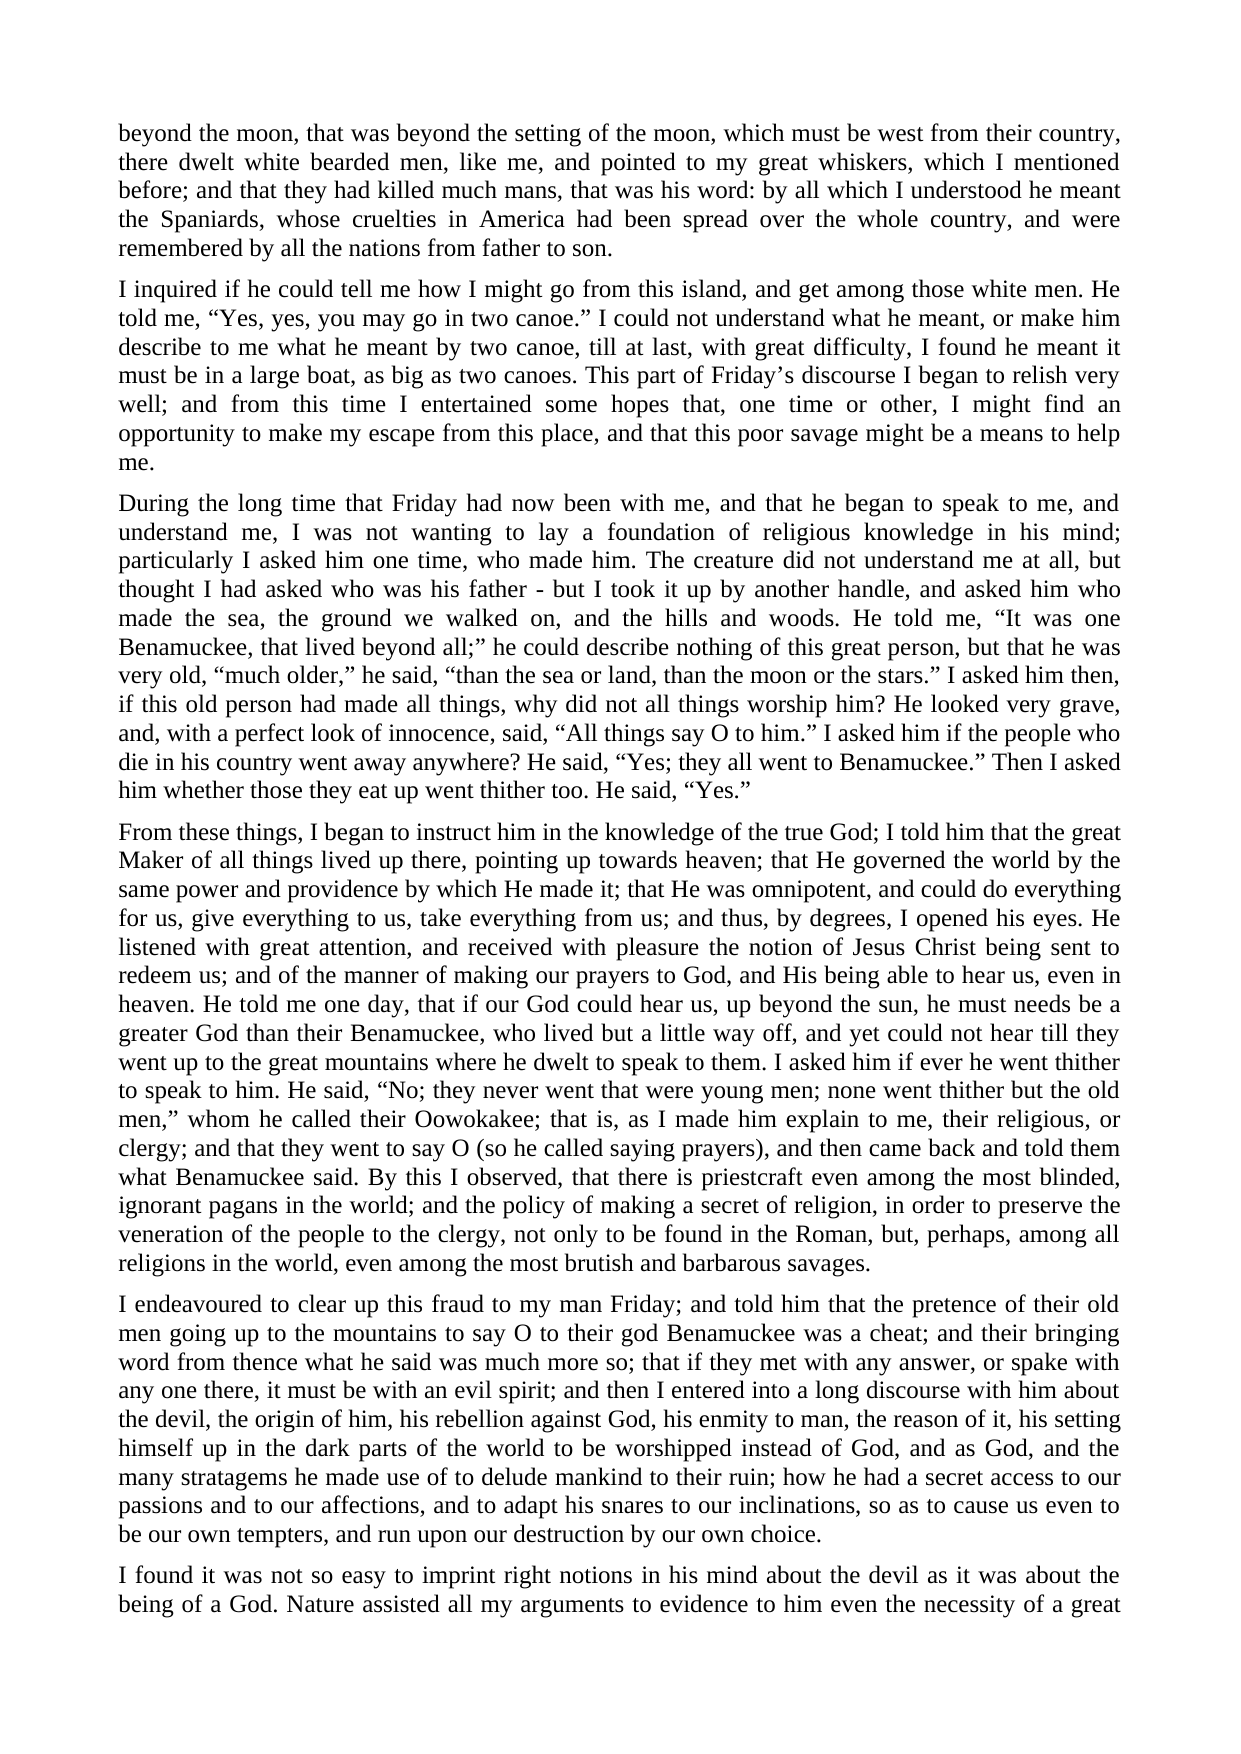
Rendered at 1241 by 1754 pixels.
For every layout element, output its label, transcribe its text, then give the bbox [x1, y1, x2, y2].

text From these things, I began to instruct him in the knowledge of the true God; I told him that the great Maker of all things lived up there, pointing up towards heaven; that He governed the world by the same power and providence by which He made it; that He was omnipotent, and could do everything for us, give everything to us, take everything from us; and thus, by degrees, I opened his eyes. He listened with great attention, and received with pleasure the notion of Jesus Christ being sent to redeem us; and of the manner of making our prayers to God, and His being able to hear us, even in heaven. He told me one day, that if our God could hear us, up beyond the sun, he must needs be a greater God than their Benamuckee, who lived but a little way off, and yet could not hear till they went up to the great mountains where he dwelt to speak to them. I asked him if ever he went thither to speak to him. He said, “No; they never went that were young men; none went thither but the old men,” whom he called their Oowokakee; that is, as I made him explain to me, their religious, or clergy; and that they went to say O (so he called saying prayers), and then came back and told them what Benamuckee said. By this I observed, that there is priestcraft even among the most blinded, ignorant pagans in the world; and the policy of making a secret of religion, in order to preserve the veneration of the people to the clergy, not only to be found in the Roman, but, perhaps, among all religions in the world, even among the most brutish and barbarous savages. [118, 817, 1122, 1277]
text I found it was not so easy to imprint right notions in his mind about the devil as it was about the being of a God. Nature assisted all my arguments to evidence to him even the necessity of a great [118, 1561, 1122, 1618]
text beyond the moon, that was beyond the setting of the moon, which must be west from their country, there dwelt white bearded men, like me, and pointed to my great whiskers, which I mentioned before; and that they had killed much mans, that was his word: by all which I understood he meant the Spaniards, whose cruelties in America had been spread over the whole country, and were remembered by all the nations from father to son. [118, 118, 1122, 262]
text I inquired if he could tell me how I might go from this island, and get among those white men. He told me, “Yes, yes, you may go in two canoe.” I could not understand what he meant, or make him describe to me what he meant by two canoe, till at last, with great difficulty, I found he meant it must be in a large boat, as big as two canoes. This part of Friday’s discourse I began to relish very well; and from this time I entertained some hopes that, one time or other, I might find an opportunity to make my escape from this place, and that this poor savage might be a means to help me. [118, 274, 1122, 476]
text I endeavoured to clear up this fraud to my man Friday; and told him that the pretence of their old men going up to the mountains to say O to their god Benamuckee was a cheat; and their bringing word from thence what he said was much more so; that if they met with any answer, or spake with any one there, it must be with an evil spirit; and then I entered into a long discourse with him about the devil, the origin of him, his rebellion against God, his enmity to man, the reason of it, his setting himself up in the dark parts of the world to be worshipped instead of God, and as God, and the many stratagems he made use of to delude mankind to their ruin; how he had a secret access to our passions and to our affections, and to adapt his snares to our inclinations, so as to cause us even to be our own tempters, and run upon our destruction by our own choice. [118, 1289, 1122, 1548]
text During the long time that Friday had now been with me, and that he began to speak to me, and understand me, I was not wanting to lay a foundation of religious knowledge in his mind; particularly I asked him one time, who made him. The creature did not understand me at all, but thought I had asked who was his father - but I took it up by another handle, and asked him who made the sea, the ground we walked on, and the hills and woods. He told me, “It was one Benamuckee, that lived beyond all;” he could describe nothing of this great person, but that he was very old, “much older,” he said, “than the sea or land, than the moon or the stars.” I asked him then, if this old person had made all things, why did not all things worship him? He looked very grave, and, with a perfect look of innocence, said, “All things say O to him.” I asked him if the people who die in his country went away anywhere? He said, “Yes; they all went to Benamuckee.” Then I asked him whether those they eat up went thither too. He said, “Yes.” [118, 488, 1122, 804]
